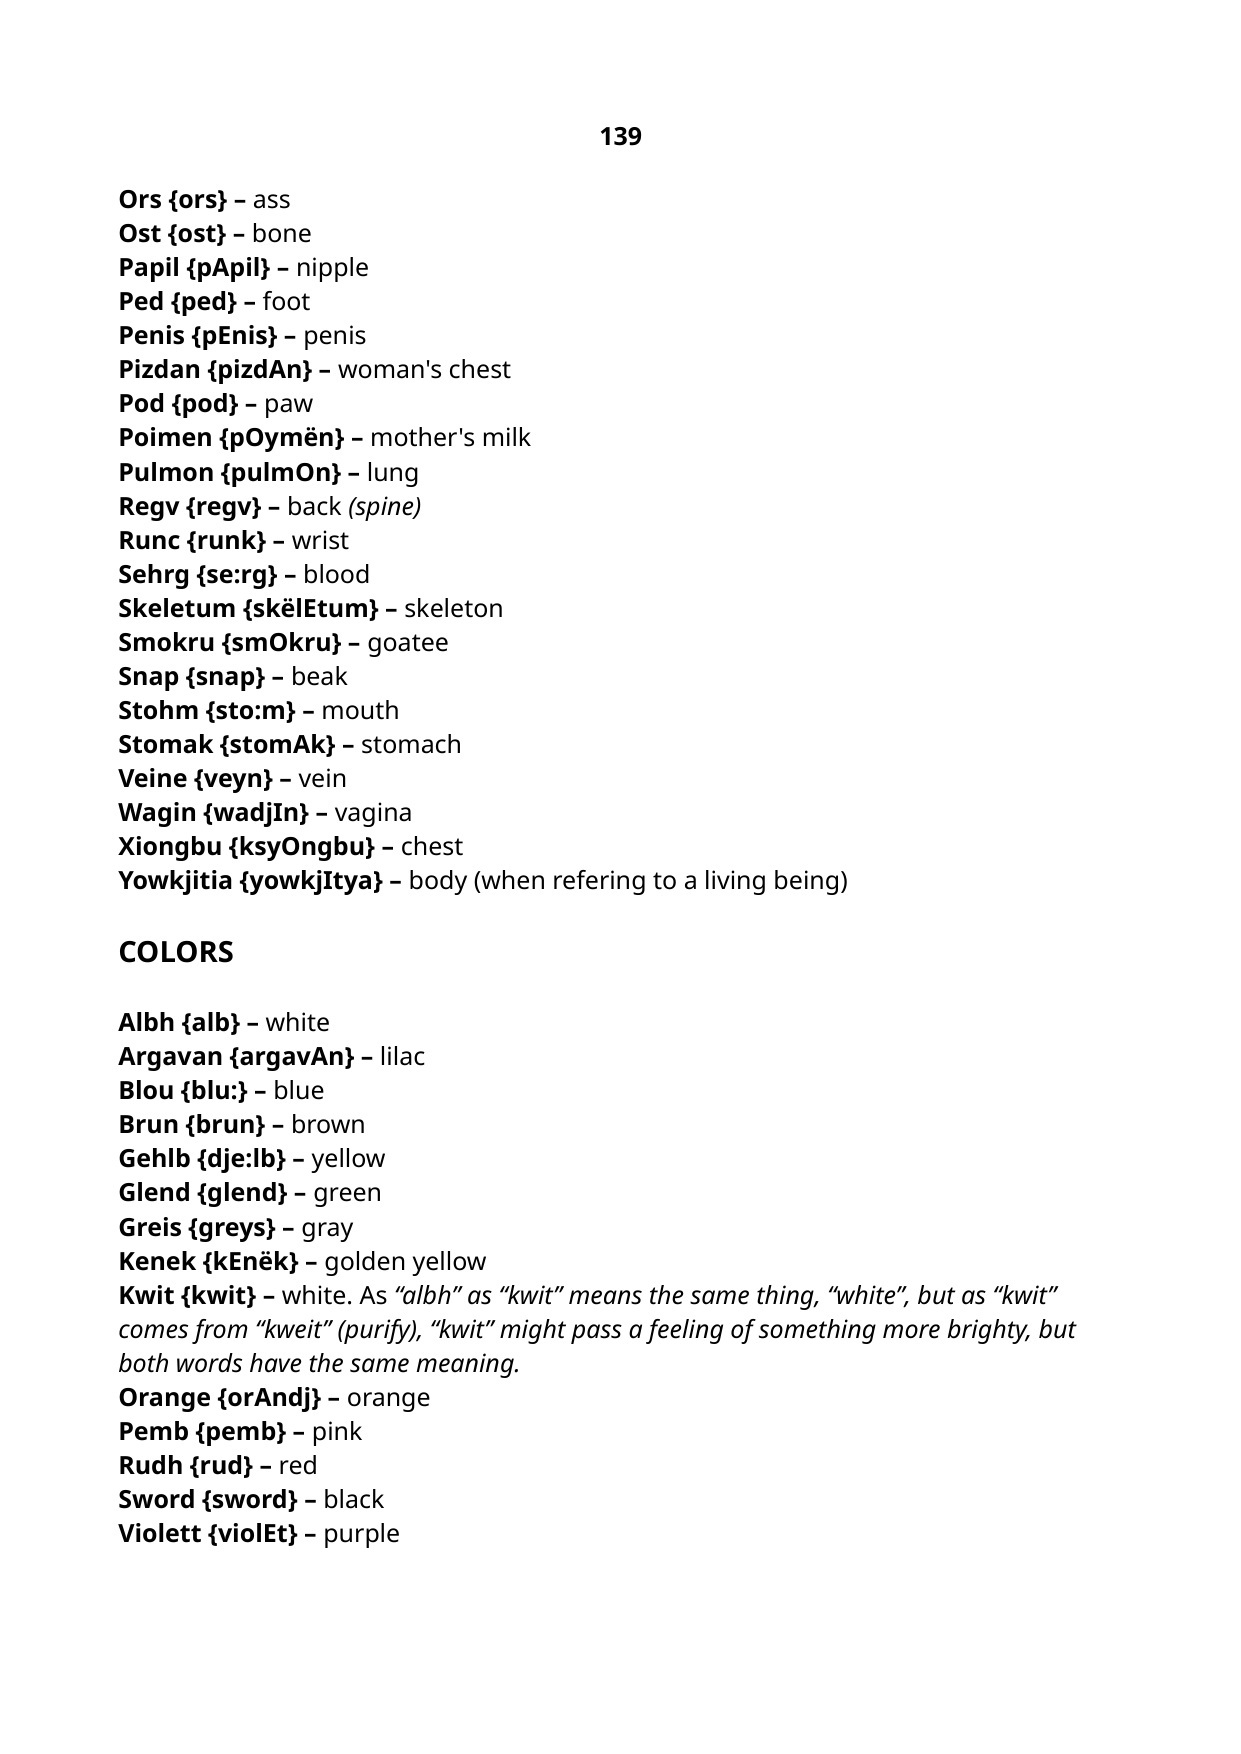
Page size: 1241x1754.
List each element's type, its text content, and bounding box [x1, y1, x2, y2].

text Glend {glend} – green [118, 1175, 1123, 1209]
text Gehlb {dje:lb} – yellow [118, 1141, 1123, 1175]
text Xiongbu {ksyOngbu} – chest [118, 829, 1123, 863]
text Pemb {pemb} – pink [118, 1413, 1123, 1448]
text Sword {sword} – black [118, 1482, 1123, 1516]
subtitle COLORS [118, 931, 1123, 971]
text Stomak {stomAk} – stomach [118, 727, 1123, 761]
text Ped {ped} – foot [118, 284, 1123, 318]
text Rudh {rud} – red [118, 1448, 1123, 1482]
text Ost {ost} – bone [118, 216, 1123, 250]
text Argavan {argavAn} – lilac [118, 1039, 1123, 1073]
text Sehrg {se:rg} – blood [118, 556, 1123, 590]
text Pulmon {pulmOn} – lung [118, 454, 1123, 488]
text Snap {snap} – beak [118, 658, 1123, 693]
text Penis {pEnis} – penis [118, 318, 1123, 352]
text Pizdan {pizdAn} – woman's chest [118, 352, 1123, 386]
text Yowkjitia {yowkjItya} – body (when refering to a living being) [118, 863, 1123, 897]
text Brun {brun} – brown [118, 1107, 1123, 1141]
text Veine {veyn} – vein [118, 761, 1123, 795]
text Poimen {pOymën} – mother's milk [118, 420, 1123, 454]
text Pod {pod} – paw [118, 386, 1123, 420]
text Skeletum {skëlEtum} – skeleton [118, 590, 1123, 624]
text Regv {regv} – back (spine) [118, 488, 1123, 522]
text Kwit {kwit} – white. As “albh” as “kwit” means the same thing, “white”, but as “kwit” comes from “kweit” (purify), “kwit” might pass a feeling of something more brighty, but both words have the same meaning. [118, 1277, 1123, 1379]
text Orange {orAndj} – orange [118, 1379, 1123, 1413]
text Violett {violEt} – purple [118, 1516, 1123, 1550]
text Albh {alb} – white [118, 1005, 1123, 1039]
text Greis {greys} – gray [118, 1209, 1123, 1243]
text Blou {blu:} – blue [118, 1073, 1123, 1107]
text Runc {runk} – wrist [118, 522, 1123, 556]
text Kenek {kEnëk} – golden yellow [118, 1243, 1123, 1277]
text Wagin {wadjIn} – vagina [118, 795, 1123, 829]
text Ors {ors} – ass [118, 182, 1123, 216]
text Stohm {sto:m} – mouth [118, 693, 1123, 727]
text Papil {pApil} – nipple [118, 250, 1123, 284]
text Smokru {smOkru} – goatee [118, 624, 1123, 658]
